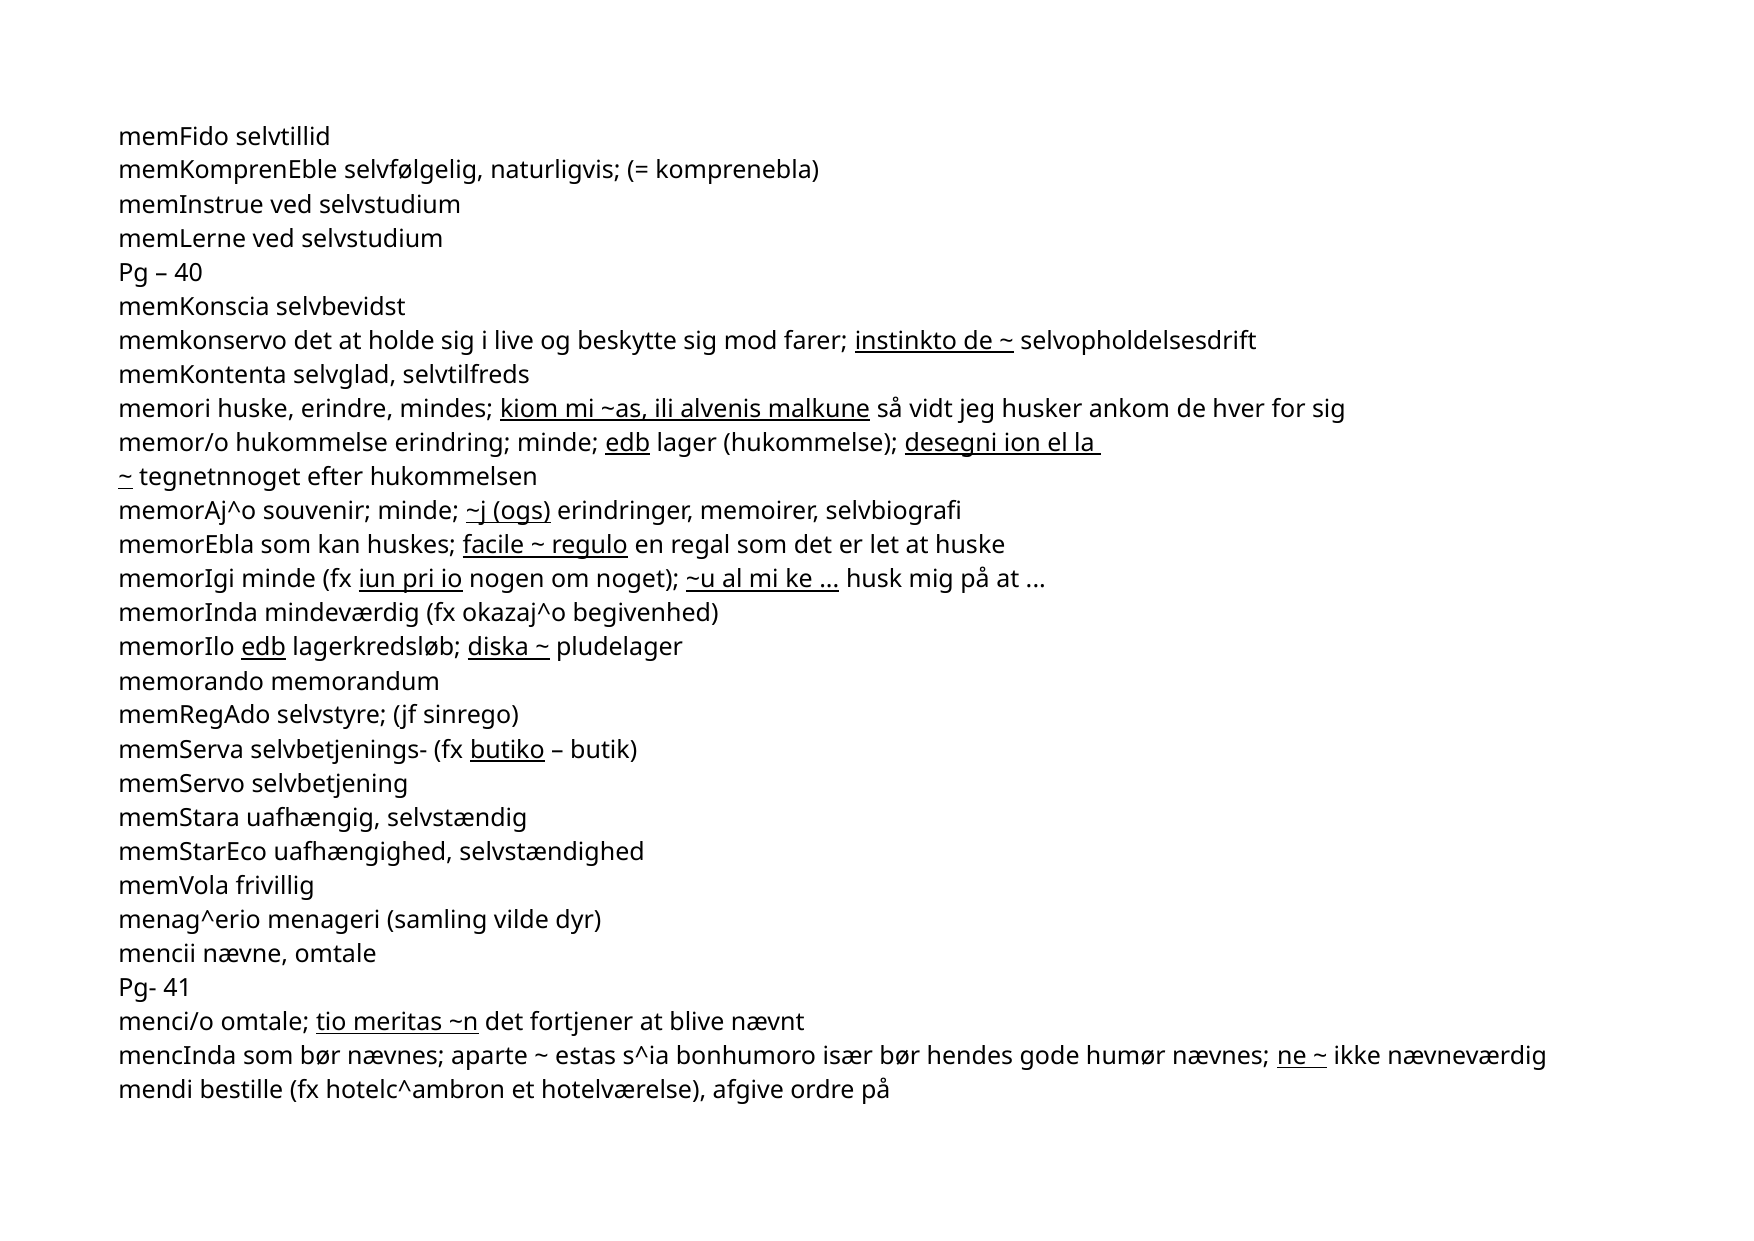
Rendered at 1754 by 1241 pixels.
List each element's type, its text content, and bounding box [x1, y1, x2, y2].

text Pg – 40 [118, 254, 1636, 288]
text memorAj^o souvenir; minde; ~j (ogs) erindringer, memoirer, selvbiografi [118, 493, 1636, 527]
text memStarEco uafhængighed, selvstændighed [118, 833, 1636, 867]
text ~ tegnetnnoget efter hukommelsen [118, 459, 1636, 493]
text Pg- 41 [118, 970, 1636, 1004]
text memkonservo det at holde sig i live og beskytte sig mod farer; instinkto de ~ selvopholdelsesdrift [118, 322, 1636, 357]
text memLerne ved selvstudium [118, 220, 1636, 254]
text memorInda mindeværdig (fx okazaj^o begivenhed) [118, 595, 1636, 629]
text mencii nævne, omtale [118, 936, 1636, 970]
text memFido selvtillid [118, 118, 1636, 152]
text menag^erio menageri (samling vilde dyr) [118, 902, 1636, 936]
text memorando memorandum [118, 663, 1636, 697]
text memServo selvbetjening [118, 765, 1636, 799]
text memVola frivillig [118, 867, 1636, 902]
text memInstrue ved selvstudium [118, 186, 1636, 220]
text memRegAdo selvstyre; (jf sinrego) memServa selvbetjenings- (fx butiko – butik) [118, 697, 1636, 765]
text mencInda som bør nævnes; aparte ~ estas s^ia bonhumoro især bør hendes gode humør nævnes; ne ~ ikke nævneværdig [118, 1038, 1636, 1072]
text memorEbla som kan huskes; facile ~ regulo en regal som det er let at huske [118, 527, 1636, 561]
text memorIlo edb lagerkredsløb; diska ~ pludelager [118, 629, 1636, 663]
text memori huske, erindre, mindes; kiom mi ~as, ili alvenis malkune så vidt jeg husker ankom de hver for sig [118, 391, 1636, 425]
text memor/o hukommelse erindring; minde; edb lager (hukommelse); desegni ion el la [118, 425, 1636, 459]
text memStara uafhængig, selvstændig [118, 799, 1636, 833]
text menci/o omtale; tio meritas ~n det fortjener at blive nævnt [118, 1004, 1636, 1038]
text memKomprenEble selvfølgelig, naturligvis; (= komprenebla) [118, 152, 1636, 186]
text memKontenta selvglad, selvtilfreds [118, 357, 1636, 391]
text memKonscia selvbevidst [118, 288, 1636, 322]
text memorIgi minde (fx iun pri io nogen om noget); ~u al mi ke ... husk mig på at ... [118, 561, 1636, 595]
text mendi bestille (fx hotelc^ambron et hotelværelse), afgive ordre på [118, 1072, 1636, 1106]
